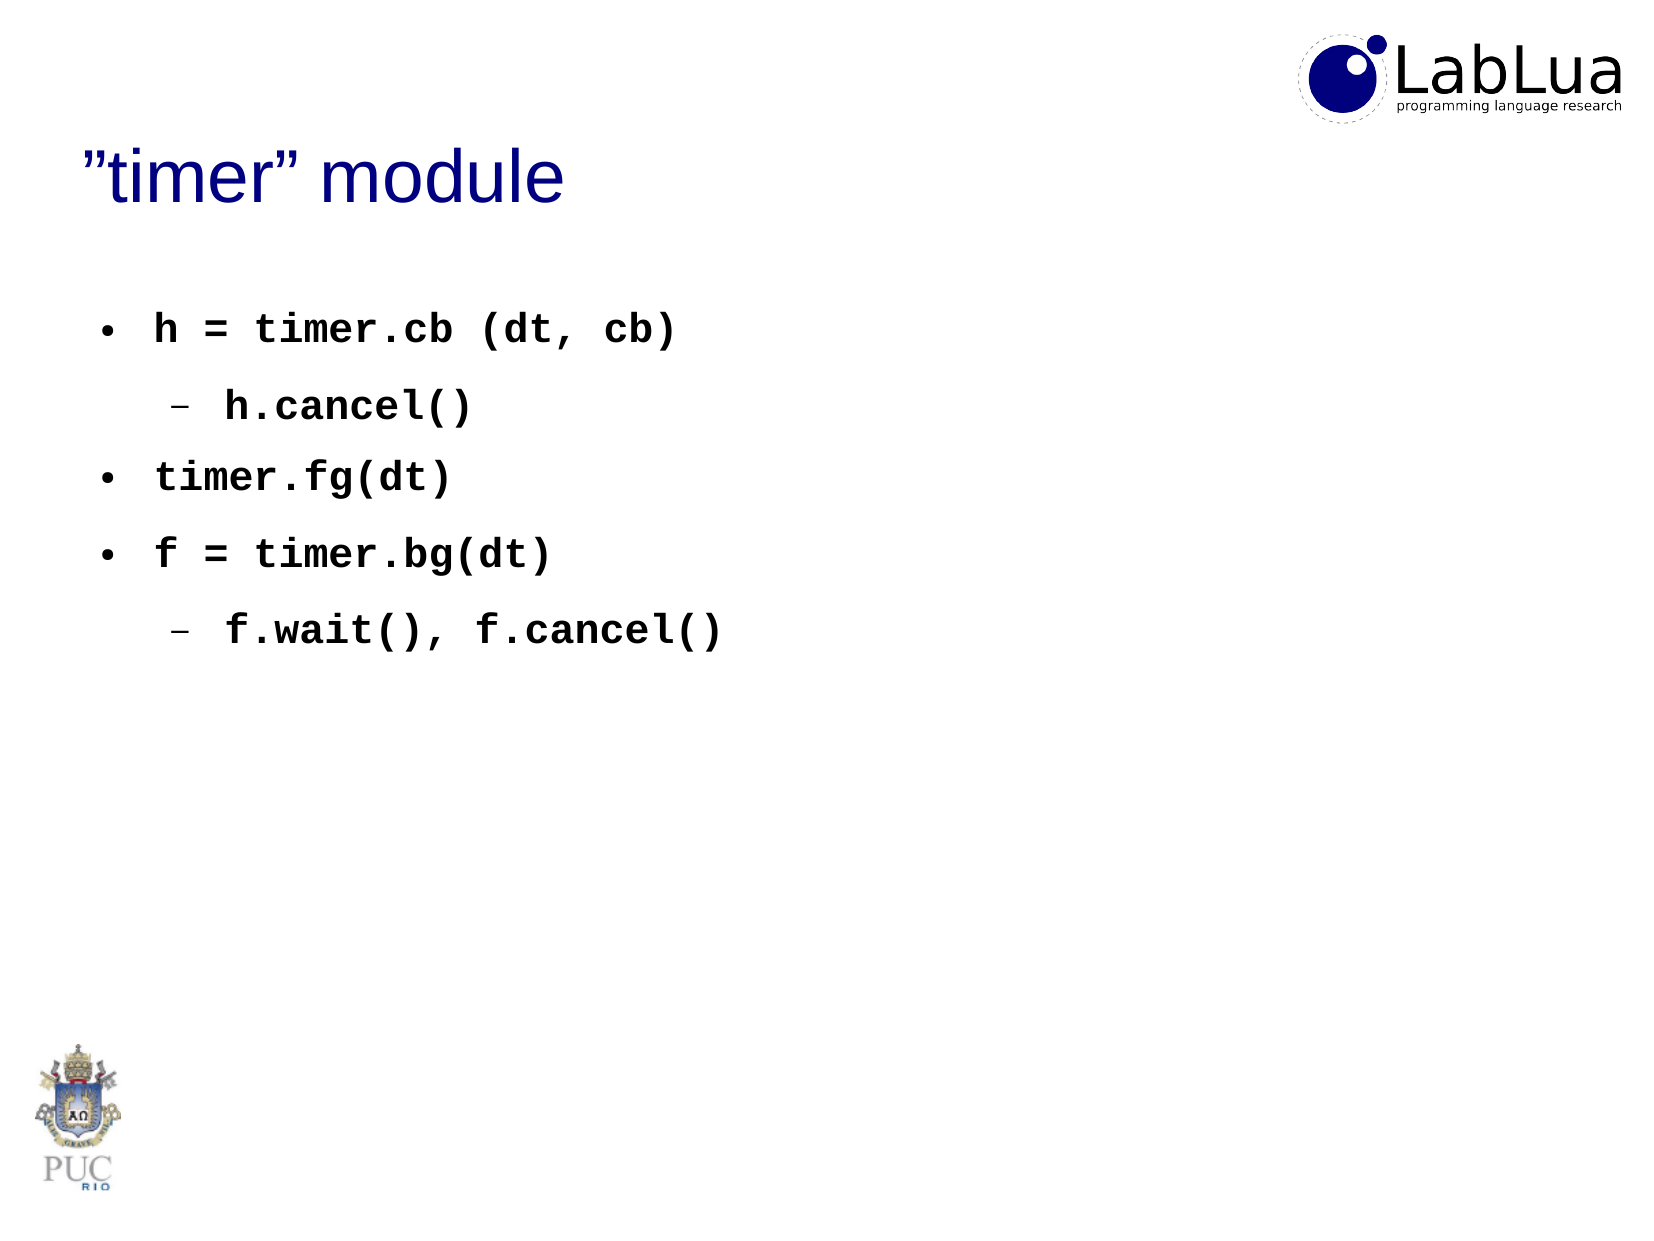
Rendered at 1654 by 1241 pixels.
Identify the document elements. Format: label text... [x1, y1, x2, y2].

title ”timer” module [82, 73, 1381, 231]
picture [35, 1044, 121, 1216]
list h = timer.cb (dt, cb) h.cancel() timer.fg(dt) f = timer.bg(dt) f.wait(), f.cancel() [82, 231, 1571, 1035]
picture [1290, 25, 1621, 127]
